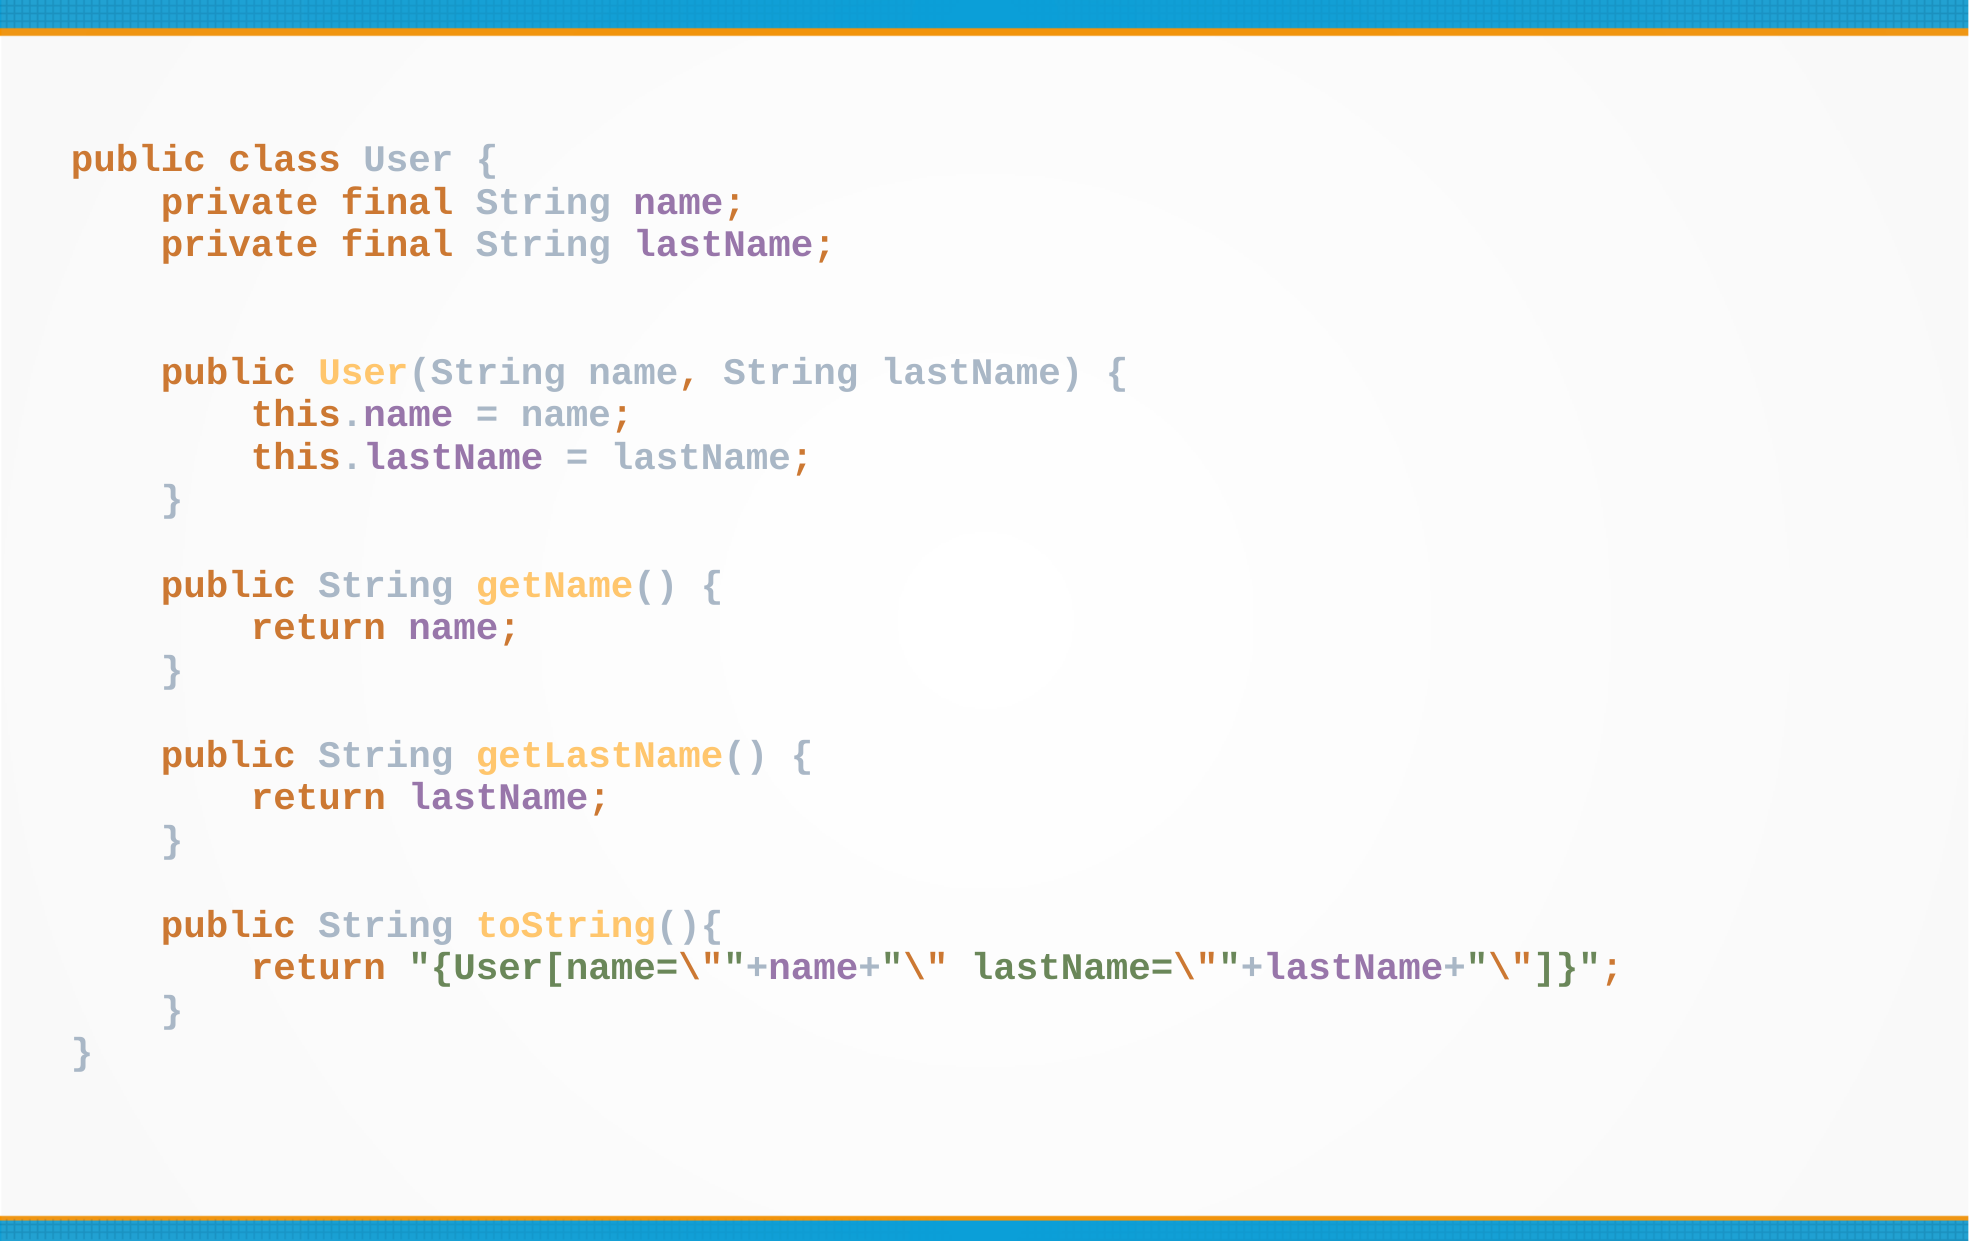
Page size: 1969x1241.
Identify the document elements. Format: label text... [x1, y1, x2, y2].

picture [0, 0, 1969, 1241]
subtitle public class User { private final String name; private final String lastName; public User(String name, String lastName) { this.name = name; this.lastName = lastName; } public String getName() { return name; } public String getLastName() { return lastName; } public String toString(){ return "{User[name=\""+name+"\" lastName=\""+lastName+"\"]}"; } } [70, 70, 1925, 1146]
